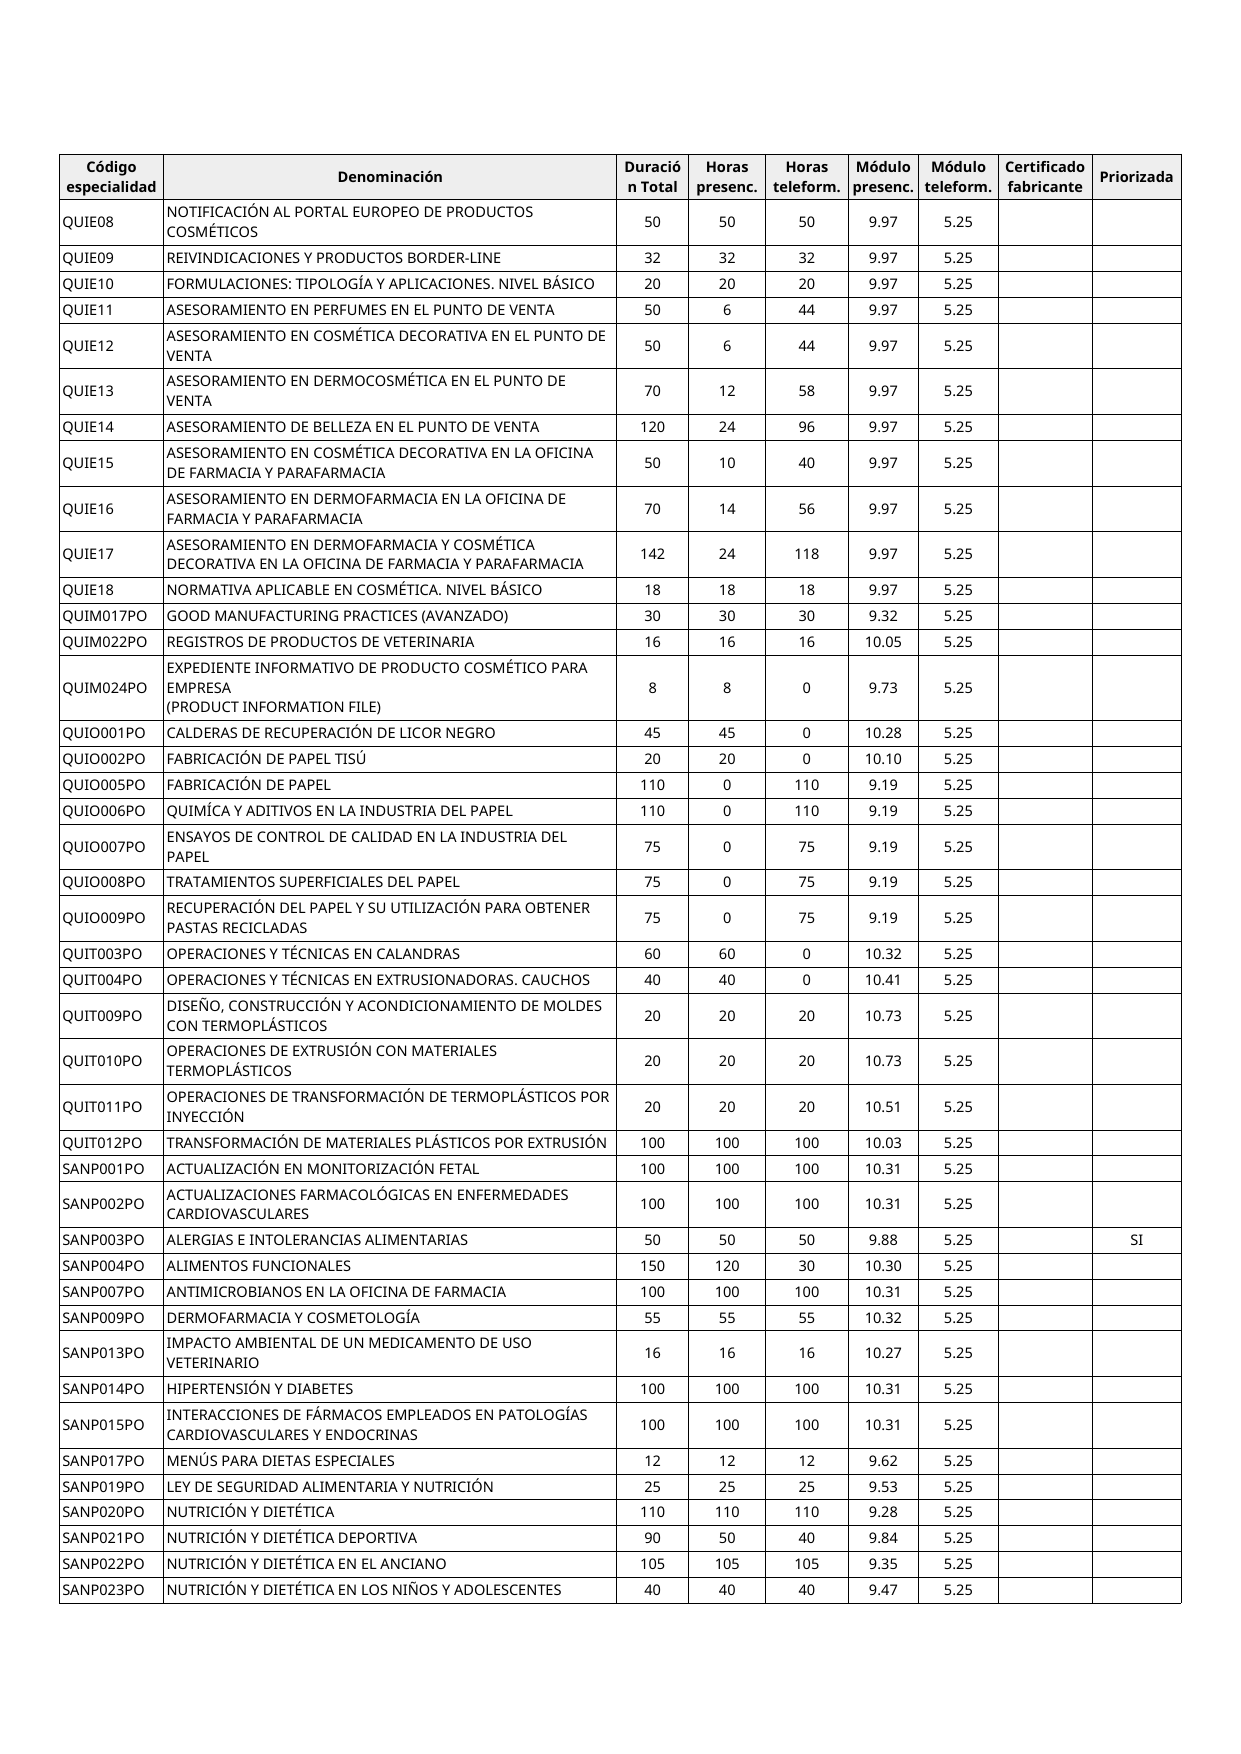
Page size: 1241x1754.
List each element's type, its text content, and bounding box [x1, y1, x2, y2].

table_cell [999, 1280, 1092, 1304]
table_cell [1093, 1552, 1181, 1577]
table_cell 20 [689, 994, 765, 1038]
table_cell 5,25 [919, 968, 998, 992]
table_cell 5,25 [919, 532, 998, 577]
table_cell 58 [766, 369, 848, 414]
table_cell 10,73 [849, 994, 918, 1038]
table_cell QUIT011PO [60, 1085, 163, 1129]
table_cell SANP020PO [60, 1500, 163, 1525]
table_cell 50 [617, 441, 688, 486]
table_cell 5,25 [919, 1377, 998, 1402]
table_cell 5,25 [919, 1182, 998, 1227]
table_cell 16 [766, 1331, 848, 1376]
table_cell 20 [766, 994, 848, 1038]
table_cell [1093, 942, 1181, 967]
table_cell 50 [766, 1228, 848, 1253]
table_cell ACTUALIZACIÓN EN MONITORIZACIÓN FETAL [164, 1156, 616, 1181]
table_cell 5,25 [919, 656, 998, 720]
table_cell 5,25 [919, 604, 998, 629]
table_cell [1093, 200, 1181, 245]
table_cell 70 [617, 369, 688, 414]
table_cell [999, 1156, 1092, 1181]
table_cell OPERACIONES DE EXTRUSIÓN CON MATERIALES TERMOPLÁSTICOS [164, 1039, 616, 1084]
table_cell 5,25 [919, 246, 998, 271]
table_cell QUIE16 [60, 487, 163, 531]
table_cell [999, 942, 1092, 967]
table_cell ENSAYOS DE CONTROL DE CALIDAD EN LA INDUSTRIA DEL PAPEL [164, 825, 616, 869]
table_cell QUIE13 [60, 369, 163, 414]
table_cell 10,51 [849, 1085, 918, 1129]
table_cell FABRICACIÓN DE PAPEL TISÚ [164, 747, 616, 772]
table_cell [999, 200, 1092, 245]
table_cell 16 [689, 630, 765, 654]
table_cell [1093, 1085, 1181, 1129]
table_cell NUTRICIÓN Y DIETÉTICA EN EL ANCIANO [164, 1552, 616, 1577]
table_cell [999, 1500, 1092, 1525]
table_cell SI [1093, 1228, 1181, 1253]
table_cell [999, 1403, 1092, 1448]
table_cell 9,47 [849, 1578, 918, 1603]
table_cell 5,25 [919, 415, 998, 440]
table_cell 55 [689, 1306, 765, 1330]
table_cell 45 [689, 721, 765, 746]
table_cell 9,19 [849, 773, 918, 798]
table_cell 100 [766, 1377, 848, 1402]
table_cell 9,62 [849, 1449, 918, 1473]
table_cell 40 [689, 968, 765, 992]
table_cell 0 [689, 799, 765, 823]
table_cell SANP009PO [60, 1306, 163, 1330]
table_cell 9,97 [849, 578, 918, 603]
table_cell [999, 324, 1092, 368]
table_cell 20 [689, 272, 765, 297]
table_cell 5,25 [919, 369, 998, 414]
table_cell [999, 1552, 1092, 1577]
table_cell 110 [766, 1500, 848, 1525]
table_cell 105 [689, 1552, 765, 1577]
table_cell 32 [617, 246, 688, 271]
table_cell 5,25 [919, 1228, 998, 1253]
table_cell 9,28 [849, 1500, 918, 1525]
table_cell 5,25 [919, 272, 998, 297]
table_cell QUIE17 [60, 532, 163, 577]
table_cell 5,25 [919, 630, 998, 654]
table_cell 0 [766, 942, 848, 967]
table_cell 5,25 [919, 298, 998, 322]
table_cell 9,32 [849, 604, 918, 629]
table_cell SANP017PO [60, 1449, 163, 1473]
table_cell ASESORAMIENTO EN DERMOCOSMÉTICA EN EL PUNTO DE VENTA [164, 369, 616, 414]
table_cell 56 [766, 487, 848, 531]
table_cell [1093, 532, 1181, 577]
table_cell QUIO009PO [60, 896, 163, 941]
table_cell [999, 1228, 1092, 1253]
table_cell QUIE14 [60, 415, 163, 440]
table_cell [1093, 799, 1181, 823]
table_cell 10,31 [849, 1156, 918, 1181]
table_cell 12 [766, 1449, 848, 1473]
table_cell 75 [766, 896, 848, 941]
table_cell [1093, 578, 1181, 603]
table_cell 110 [617, 1500, 688, 1525]
table_cell 32 [766, 246, 848, 271]
table_cell 30 [766, 604, 848, 629]
table_cell NOTIFICACIÓN AL PORTAL EUROPEO DE PRODUCTOS COSMÉTICOS [164, 200, 616, 245]
table_cell 9,73 [849, 656, 918, 720]
table_cell 50 [617, 200, 688, 245]
table_cell 10,27 [849, 1331, 918, 1376]
table_cell SANP013PO [60, 1331, 163, 1376]
table_cell 5,25 [919, 1306, 998, 1330]
table_cell 32 [689, 246, 765, 271]
table_cell [999, 298, 1092, 322]
table_cell 45 [617, 721, 688, 746]
table_cell 75 [766, 825, 848, 869]
table_header Certificado fabricante [999, 155, 1092, 199]
table_cell LEY DE SEGURIDAD ALIMENTARIA Y NUTRICIÓN [164, 1475, 616, 1499]
table_cell 9,97 [849, 415, 918, 440]
table_cell 9,19 [849, 799, 918, 823]
table_cell [999, 578, 1092, 603]
table_cell [1093, 1131, 1181, 1155]
table_cell [999, 870, 1092, 895]
table_cell 20 [766, 1039, 848, 1084]
table_cell 44 [766, 298, 848, 322]
table_cell 20 [689, 747, 765, 772]
table_cell SANP002PO [60, 1182, 163, 1227]
table_cell 16 [617, 1331, 688, 1376]
table_cell 18 [689, 578, 765, 603]
table_cell 18 [617, 578, 688, 603]
table_cell 5,25 [919, 1526, 998, 1551]
table_cell [1093, 1578, 1181, 1603]
table_cell [999, 487, 1092, 531]
table_cell [1093, 1280, 1181, 1304]
table_cell 20 [617, 272, 688, 297]
table_cell SANP001PO [60, 1156, 163, 1181]
table_cell GOOD MANUFACTURING PRACTICES (AVANZADO) [164, 604, 616, 629]
table_cell 30 [766, 1254, 848, 1279]
table_cell SANP021PO [60, 1526, 163, 1551]
table_cell QUIE09 [60, 246, 163, 271]
table_cell 10,30 [849, 1254, 918, 1279]
table_cell 5,25 [919, 324, 998, 368]
table_cell DERMOFARMACIA Y COSMETOLOGÍA [164, 1306, 616, 1330]
table_cell [999, 1085, 1092, 1129]
table_cell [999, 773, 1092, 798]
table_cell 5,25 [919, 578, 998, 603]
table_cell 100 [689, 1131, 765, 1155]
table_cell [999, 1131, 1092, 1155]
table_cell [999, 968, 1092, 992]
table_cell 100 [617, 1156, 688, 1181]
table_cell ALIMENTOS FUNCIONALES [164, 1254, 616, 1279]
table_cell 10,41 [849, 968, 918, 992]
table_cell 40 [617, 968, 688, 992]
table_cell 10,28 [849, 721, 918, 746]
table_cell [999, 1475, 1092, 1499]
table_cell SANP023PO [60, 1578, 163, 1603]
table_cell [999, 630, 1092, 654]
table_cell 20 [617, 1039, 688, 1084]
table_cell DISEÑO, CONSTRUCCIÓN Y ACONDICIONAMIENTO DE MOLDES CON TERMOPLÁSTICOS [164, 994, 616, 1038]
table_cell 9,97 [849, 487, 918, 531]
table_cell 10,31 [849, 1403, 918, 1448]
table_cell 20 [617, 1085, 688, 1129]
table_cell QUIE15 [60, 441, 163, 486]
table_cell [999, 369, 1092, 414]
table_header Horas presenc. [689, 155, 765, 199]
table_cell 9,19 [849, 870, 918, 895]
table_cell 40 [766, 1526, 848, 1551]
table_cell [1093, 656, 1181, 720]
table_cell [1093, 298, 1181, 322]
table_cell 40 [766, 1578, 848, 1603]
table_header Horas teleform. [766, 155, 848, 199]
table_cell 5,25 [919, 1085, 998, 1129]
table_cell 100 [689, 1182, 765, 1227]
table_cell 40 [689, 1578, 765, 1603]
table_cell 100 [689, 1403, 765, 1448]
table_cell MENÚS PARA DIETAS ESPECIALES [164, 1449, 616, 1473]
table_cell 25 [689, 1475, 765, 1499]
table_cell 10,03 [849, 1131, 918, 1155]
table_cell 10,32 [849, 942, 918, 967]
table_cell 100 [689, 1156, 765, 1181]
table_cell 14 [689, 487, 765, 531]
table_cell 20 [617, 994, 688, 1038]
table_cell 0 [689, 773, 765, 798]
table_cell 0 [689, 896, 765, 941]
table_cell [999, 1449, 1092, 1473]
table_cell 110 [617, 799, 688, 823]
table_cell 5,25 [919, 799, 998, 823]
table_cell 5,25 [919, 1280, 998, 1304]
table_cell QUIMÍCA Y ADITIVOS EN LA INDUSTRIA DEL PAPEL [164, 799, 616, 823]
table_cell 9,97 [849, 272, 918, 297]
table_cell 40 [766, 441, 848, 486]
table_cell 5,25 [919, 747, 998, 772]
table_cell [1093, 1254, 1181, 1279]
table_cell 8 [689, 656, 765, 720]
table_header Módulo presenc. [849, 155, 918, 199]
table_cell 50 [689, 200, 765, 245]
table_header Código especialidad [60, 155, 163, 199]
table_cell NORMATIVA APLICABLE EN COSMÉTICA. NIVEL BÁSICO [164, 578, 616, 603]
table_cell 5,25 [919, 896, 998, 941]
table_cell 5,25 [919, 1578, 998, 1603]
table_cell [999, 1331, 1092, 1376]
table_cell [999, 1039, 1092, 1084]
table_cell [1093, 773, 1181, 798]
table_cell 100 [766, 1182, 848, 1227]
table_cell NUTRICIÓN Y DIETÉTICA DEPORTIVA [164, 1526, 616, 1551]
table_cell ALERGIAS E INTOLERANCIAS ALIMENTARIAS [164, 1228, 616, 1253]
table_cell QUIO006PO [60, 799, 163, 823]
table_cell 60 [689, 942, 765, 967]
table_cell REGISTROS DE PRODUCTOS DE VETERINARIA [164, 630, 616, 654]
table_header Duración Total [617, 155, 688, 199]
table_cell [1093, 721, 1181, 746]
table_cell [999, 799, 1092, 823]
table_cell 24 [689, 532, 765, 577]
table_cell [1093, 1306, 1181, 1330]
table_cell QUIO005PO [60, 773, 163, 798]
table_cell FORMULACIONES: TIPOLOGÍA Y APLICACIONES. NIVEL BÁSICO [164, 272, 616, 297]
table_cell 50 [617, 1228, 688, 1253]
table_cell [1093, 1331, 1181, 1376]
table_cell 9,35 [849, 1552, 918, 1577]
table_cell 9,84 [849, 1526, 918, 1551]
table_cell 18 [766, 578, 848, 603]
table_cell 75 [617, 870, 688, 895]
table_cell 75 [766, 870, 848, 895]
table_cell 118 [766, 532, 848, 577]
table_cell 0 [689, 825, 765, 869]
table_cell QUIT010PO [60, 1039, 163, 1084]
table_cell ASESORAMIENTO EN PERFUMES EN EL PUNTO DE VENTA [164, 298, 616, 322]
table_cell [1093, 324, 1181, 368]
table_cell SANP019PO [60, 1475, 163, 1499]
table_cell [1093, 1449, 1181, 1473]
table_cell 25 [617, 1475, 688, 1499]
table_cell [999, 246, 1092, 271]
table_header Priorizada [1093, 155, 1181, 199]
table_cell FABRICACIÓN DE PAPEL [164, 773, 616, 798]
table_cell 9,97 [849, 298, 918, 322]
table_cell ASESORAMIENTO EN DERMOFARMACIA Y COSMÉTICA DECORATIVA EN LA OFICINA DE FARMACIA Y PARAFARMACIA [164, 532, 616, 577]
table_cell 5,25 [919, 721, 998, 746]
table_cell OPERACIONES Y TÉCNICAS EN EXTRUSIONADORAS. CAUCHOS [164, 968, 616, 992]
table_cell 9,97 [849, 246, 918, 271]
table_cell 55 [617, 1306, 688, 1330]
table_cell [1093, 1500, 1181, 1525]
table_cell [999, 1526, 1092, 1551]
table_cell 5,25 [919, 487, 998, 531]
table_cell QUIO002PO [60, 747, 163, 772]
table_cell 9,19 [849, 896, 918, 941]
table_cell [999, 272, 1092, 297]
table_cell 5,25 [919, 773, 998, 798]
table_cell NUTRICIÓN Y DIETÉTICA [164, 1500, 616, 1525]
table_cell [999, 1578, 1092, 1603]
table_cell 12 [689, 1449, 765, 1473]
table_cell ACTUALIZACIONES FARMACOLÓGICAS EN ENFERMEDADES CARDIOVASCULARES [164, 1182, 616, 1227]
table_cell QUIE12 [60, 324, 163, 368]
table_cell [1093, 1403, 1181, 1448]
table_cell TRATAMIENTOS SUPERFICIALES DEL PAPEL [164, 870, 616, 895]
table_cell 20 [766, 1085, 848, 1129]
table_cell 16 [617, 630, 688, 654]
table_cell 6 [689, 324, 765, 368]
table_cell 0 [766, 968, 848, 992]
table_cell CALDERAS DE RECUPERACIÓN DE LICOR NEGRO [164, 721, 616, 746]
table_cell 100 [617, 1403, 688, 1448]
table_cell SANP014PO [60, 1377, 163, 1402]
table_cell [1093, 1156, 1181, 1181]
table_cell 100 [617, 1182, 688, 1227]
table_cell 5,25 [919, 200, 998, 245]
table_cell 120 [689, 1254, 765, 1279]
table_cell 70 [617, 487, 688, 531]
table_cell 20 [766, 272, 848, 297]
table_cell HIPERTENSIÓN Y DIABETES [164, 1377, 616, 1402]
table_cell 50 [689, 1228, 765, 1253]
table_cell 110 [766, 773, 848, 798]
table_cell 10 [689, 441, 765, 486]
table_cell 0 [766, 747, 848, 772]
table_cell [1093, 1377, 1181, 1402]
table_cell 12 [617, 1449, 688, 1473]
table_cell [999, 825, 1092, 869]
table_cell [1093, 369, 1181, 414]
table_cell 90 [617, 1526, 688, 1551]
table_header Módulo teleform. [919, 155, 998, 199]
table_cell 75 [617, 825, 688, 869]
table_cell 10,05 [849, 630, 918, 654]
table_cell 10,10 [849, 747, 918, 772]
table_cell [1093, 604, 1181, 629]
table_cell 50 [689, 1526, 765, 1551]
table_cell 142 [617, 532, 688, 577]
table_cell [999, 441, 1092, 486]
table_cell QUIT009PO [60, 994, 163, 1038]
table_cell [999, 896, 1092, 941]
table_cell 100 [766, 1403, 848, 1448]
table_cell [999, 415, 1092, 440]
table_cell [999, 747, 1092, 772]
table_cell QUIM024PO [60, 656, 163, 720]
table_cell [1093, 487, 1181, 531]
table_cell [1093, 825, 1181, 869]
table_cell SANP003PO [60, 1228, 163, 1253]
table_cell 100 [766, 1156, 848, 1181]
table_cell 5,25 [919, 1131, 998, 1155]
table_cell 60 [617, 942, 688, 967]
table_cell 5,25 [919, 1403, 998, 1448]
table_cell QUIO007PO [60, 825, 163, 869]
table_cell 5,25 [919, 1500, 998, 1525]
table_cell 96 [766, 415, 848, 440]
table_cell SANP004PO [60, 1254, 163, 1279]
table_cell 9,97 [849, 441, 918, 486]
table_cell 9,97 [849, 200, 918, 245]
table_cell 5,25 [919, 870, 998, 895]
table_cell ASESORAMIENTO EN COSMÉTICA DECORATIVA EN EL PUNTO DE VENTA [164, 324, 616, 368]
table_cell 5,25 [919, 1331, 998, 1376]
table_cell ASESORAMIENTO EN DERMOFARMACIA EN LA OFICINA DE FARMACIA Y PARAFARMACIA [164, 487, 616, 531]
table_cell SANP022PO [60, 1552, 163, 1577]
table_cell 105 [766, 1552, 848, 1577]
table_cell [999, 656, 1092, 720]
table_cell 6 [689, 298, 765, 322]
table_cell 100 [689, 1280, 765, 1304]
table_cell [1093, 1475, 1181, 1499]
table_cell QUIT012PO [60, 1131, 163, 1155]
table_cell QUIT004PO [60, 968, 163, 992]
table_cell OPERACIONES DE TRANSFORMACIÓN DE TERMOPLÁSTICOS POR INYECCIÓN [164, 1085, 616, 1129]
table_cell [1093, 1526, 1181, 1551]
table_cell 5,25 [919, 1552, 998, 1577]
table_cell QUIO008PO [60, 870, 163, 895]
table_cell [999, 532, 1092, 577]
table_cell 50 [766, 200, 848, 245]
table_cell [1093, 415, 1181, 440]
table_cell 20 [617, 747, 688, 772]
table_cell 30 [689, 604, 765, 629]
table_cell 9,97 [849, 532, 918, 577]
table_cell 0 [766, 656, 848, 720]
table_cell [999, 604, 1092, 629]
table_cell RECUPERACIÓN DEL PAPEL Y SU UTILIZACIÓN PARA OBTENER PASTAS RECICLADAS [164, 896, 616, 941]
table_cell 105 [617, 1552, 688, 1577]
table_cell [1093, 630, 1181, 654]
table_cell 44 [766, 324, 848, 368]
table_cell 0 [689, 870, 765, 895]
table_cell 25 [766, 1475, 848, 1499]
table_cell 5,25 [919, 1254, 998, 1279]
table_cell 16 [766, 630, 848, 654]
table_cell INTERACCIONES DE FÁRMACOS EMPLEADOS EN PATOLOGÍAS CARDIOVASCULARES Y ENDOCRINAS [164, 1403, 616, 1448]
table_cell QUIM017PO [60, 604, 163, 629]
table_cell 9,97 [849, 324, 918, 368]
table_cell [1093, 968, 1181, 992]
table_cell [1093, 994, 1181, 1038]
table_cell IMPACTO AMBIENTAL DE UN MEDICAMENTO DE USO VETERINARIO [164, 1331, 616, 1376]
table_cell 10,31 [849, 1377, 918, 1402]
table_cell 5,25 [919, 825, 998, 869]
table_cell QUIE08 [60, 200, 163, 245]
table_cell 100 [689, 1377, 765, 1402]
table_header Denominación [164, 155, 616, 199]
table_cell REIVINDICACIONES Y PRODUCTOS BORDER-LINE [164, 246, 616, 271]
table_cell 5,25 [919, 1039, 998, 1084]
table_cell [999, 1254, 1092, 1279]
table_cell QUIM022PO [60, 630, 163, 654]
table_cell ASESORAMIENTO DE BELLEZA EN EL PUNTO DE VENTA [164, 415, 616, 440]
table_cell 9,88 [849, 1228, 918, 1253]
table_cell [1093, 870, 1181, 895]
table_cell ASESORAMIENTO EN COSMÉTICA DECORATIVA EN LA OFICINA DE FARMACIA Y PARAFARMACIA [164, 441, 616, 486]
table_cell QUIO001PO [60, 721, 163, 746]
table_cell [1093, 246, 1181, 271]
table_cell [1093, 1039, 1181, 1084]
table_cell OPERACIONES Y TÉCNICAS EN CALANDRAS [164, 942, 616, 967]
table_cell 0 [766, 721, 848, 746]
table_cell 5,25 [919, 1475, 998, 1499]
table_cell 12 [689, 369, 765, 414]
table_cell 5,25 [919, 994, 998, 1038]
table_cell [1093, 1182, 1181, 1227]
table_cell 9,53 [849, 1475, 918, 1499]
table_cell 150 [617, 1254, 688, 1279]
table_cell 40 [617, 1578, 688, 1603]
table_cell 100 [766, 1131, 848, 1155]
table_cell 30 [617, 604, 688, 629]
table_cell ANTIMICROBIANOS EN LA OFICINA DE FARMACIA [164, 1280, 616, 1304]
table_cell 50 [617, 324, 688, 368]
table_cell 20 [689, 1085, 765, 1129]
table_cell 5,25 [919, 942, 998, 967]
table_cell 5,25 [919, 441, 998, 486]
table_cell 10,32 [849, 1306, 918, 1330]
table_cell QUIT003PO [60, 942, 163, 967]
table_cell 5,25 [919, 1449, 998, 1473]
table_cell SANP007PO [60, 1280, 163, 1304]
table_cell 16 [689, 1331, 765, 1376]
table_cell EXPEDIENTE INFORMATIVO DE PRODUCTO COSMÉTICO PARA EMPRESA (PRODUCT INFORMATION FILE) [164, 656, 616, 720]
table_cell [999, 721, 1092, 746]
table_cell 75 [617, 896, 688, 941]
table_cell 100 [617, 1131, 688, 1155]
table_cell 110 [766, 799, 848, 823]
table_cell 24 [689, 415, 765, 440]
table_cell 110 [617, 773, 688, 798]
table_cell SANP015PO [60, 1403, 163, 1448]
table_cell 55 [766, 1306, 848, 1330]
table_cell 9,19 [849, 825, 918, 869]
table_cell [999, 1377, 1092, 1402]
table_cell 5,25 [919, 1156, 998, 1181]
table_cell QUIE10 [60, 272, 163, 297]
table_cell 100 [617, 1377, 688, 1402]
table_cell QUIE11 [60, 298, 163, 322]
table_cell [1093, 747, 1181, 772]
table_cell 10,73 [849, 1039, 918, 1084]
table_cell [999, 1182, 1092, 1227]
table_cell 10,31 [849, 1182, 918, 1227]
table_cell QUIE18 [60, 578, 163, 603]
table_cell 120 [617, 415, 688, 440]
table_cell 110 [689, 1500, 765, 1525]
table_cell 100 [766, 1280, 848, 1304]
table_cell [1093, 441, 1181, 486]
table_cell 50 [617, 298, 688, 322]
table_cell [999, 1306, 1092, 1330]
table_cell TRANSFORMACIÓN DE MATERIALES PLÁSTICOS POR EXTRUSIÓN [164, 1131, 616, 1155]
table_cell NUTRICIÓN Y DIETÉTICA EN LOS NIÑOS Y ADOLESCENTES [164, 1578, 616, 1603]
table_cell [1093, 272, 1181, 297]
table_cell 8 [617, 656, 688, 720]
table_cell 10,31 [849, 1280, 918, 1304]
table_cell 20 [689, 1039, 765, 1084]
table_cell [999, 994, 1092, 1038]
table_cell [1093, 896, 1181, 941]
table_cell 100 [617, 1280, 688, 1304]
table_cell 9,97 [849, 369, 918, 414]
